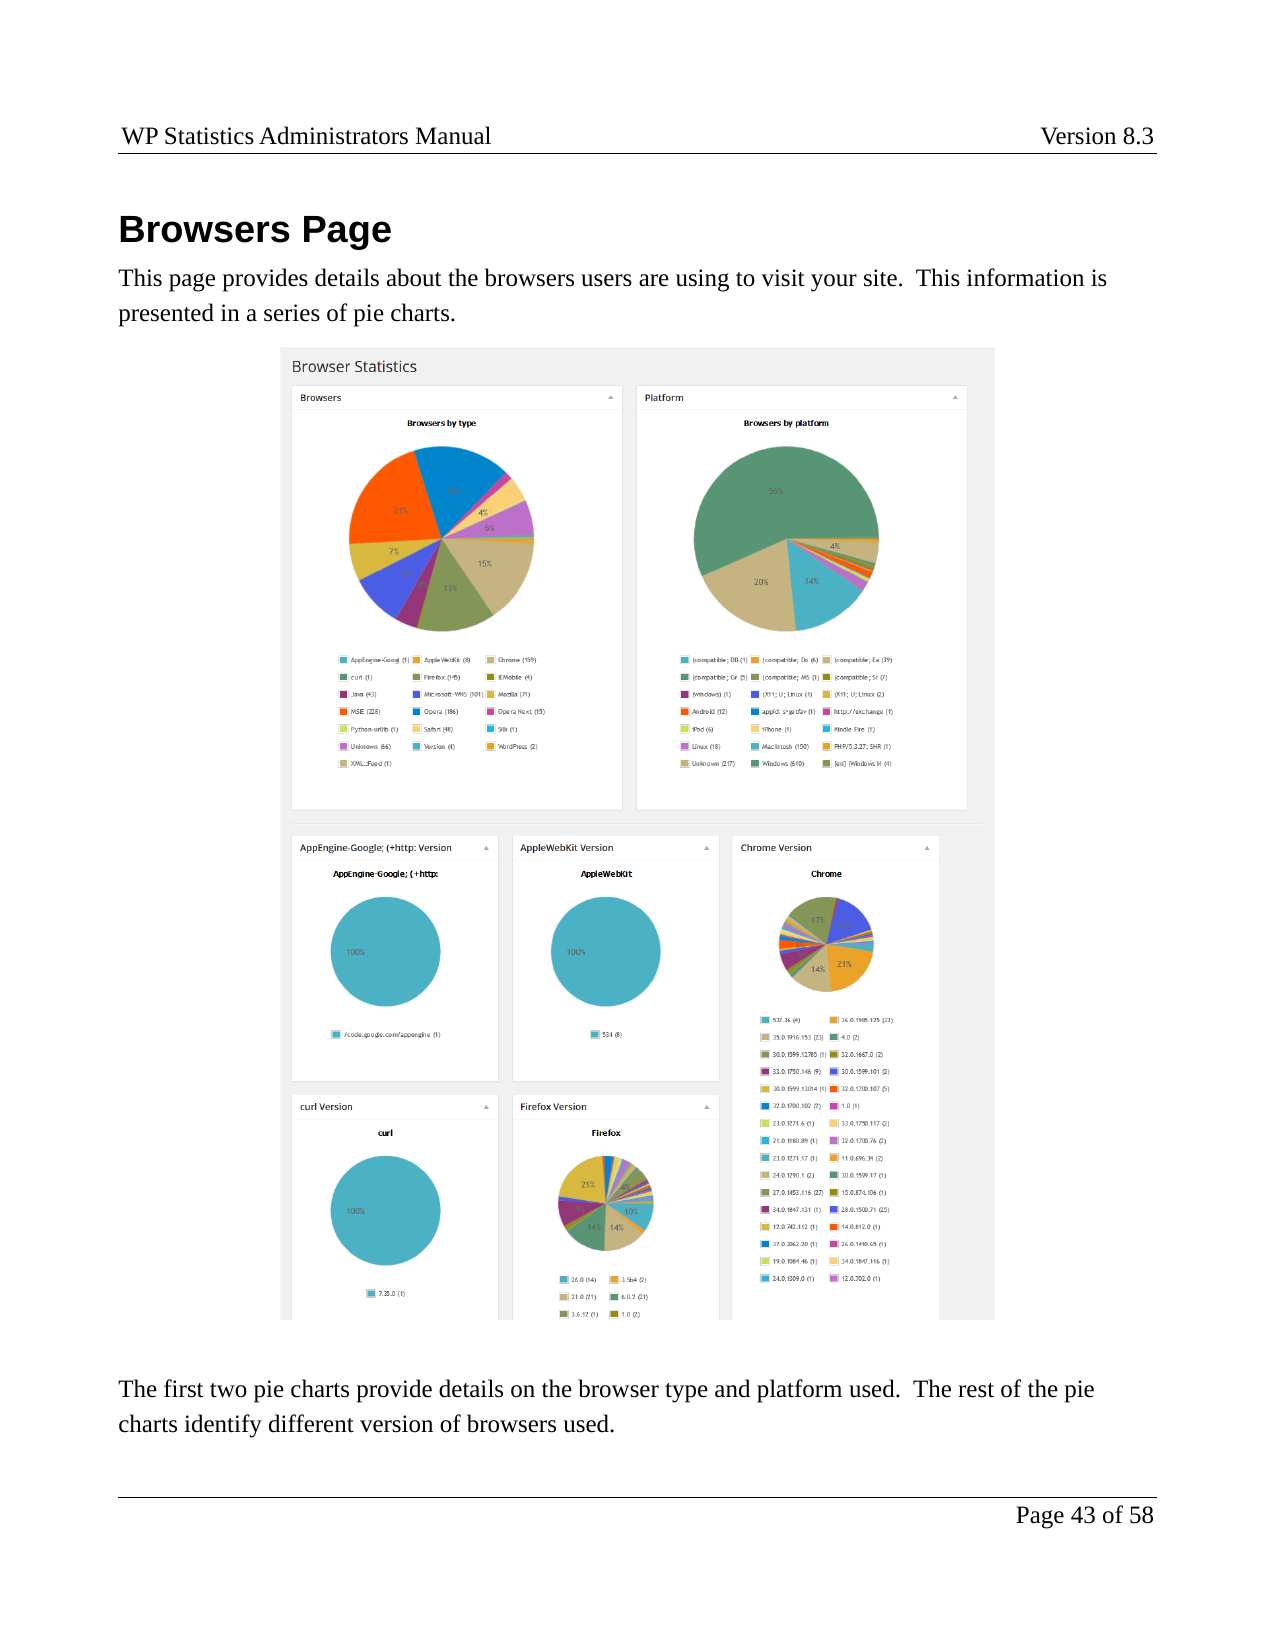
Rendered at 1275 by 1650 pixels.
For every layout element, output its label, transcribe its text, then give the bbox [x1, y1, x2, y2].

picture [280, 347, 995, 1320]
subtitle Browsers Page [118, 207, 1157, 251]
text This page provides details about the browsers users are using to visit your site. This information is presented in a series of pie charts. [118, 263, 1157, 327]
text The first two pie charts provide details on the browser type and platform used. The rest of the pie charts identify different version of browsers used. [118, 1374, 1157, 1437]
